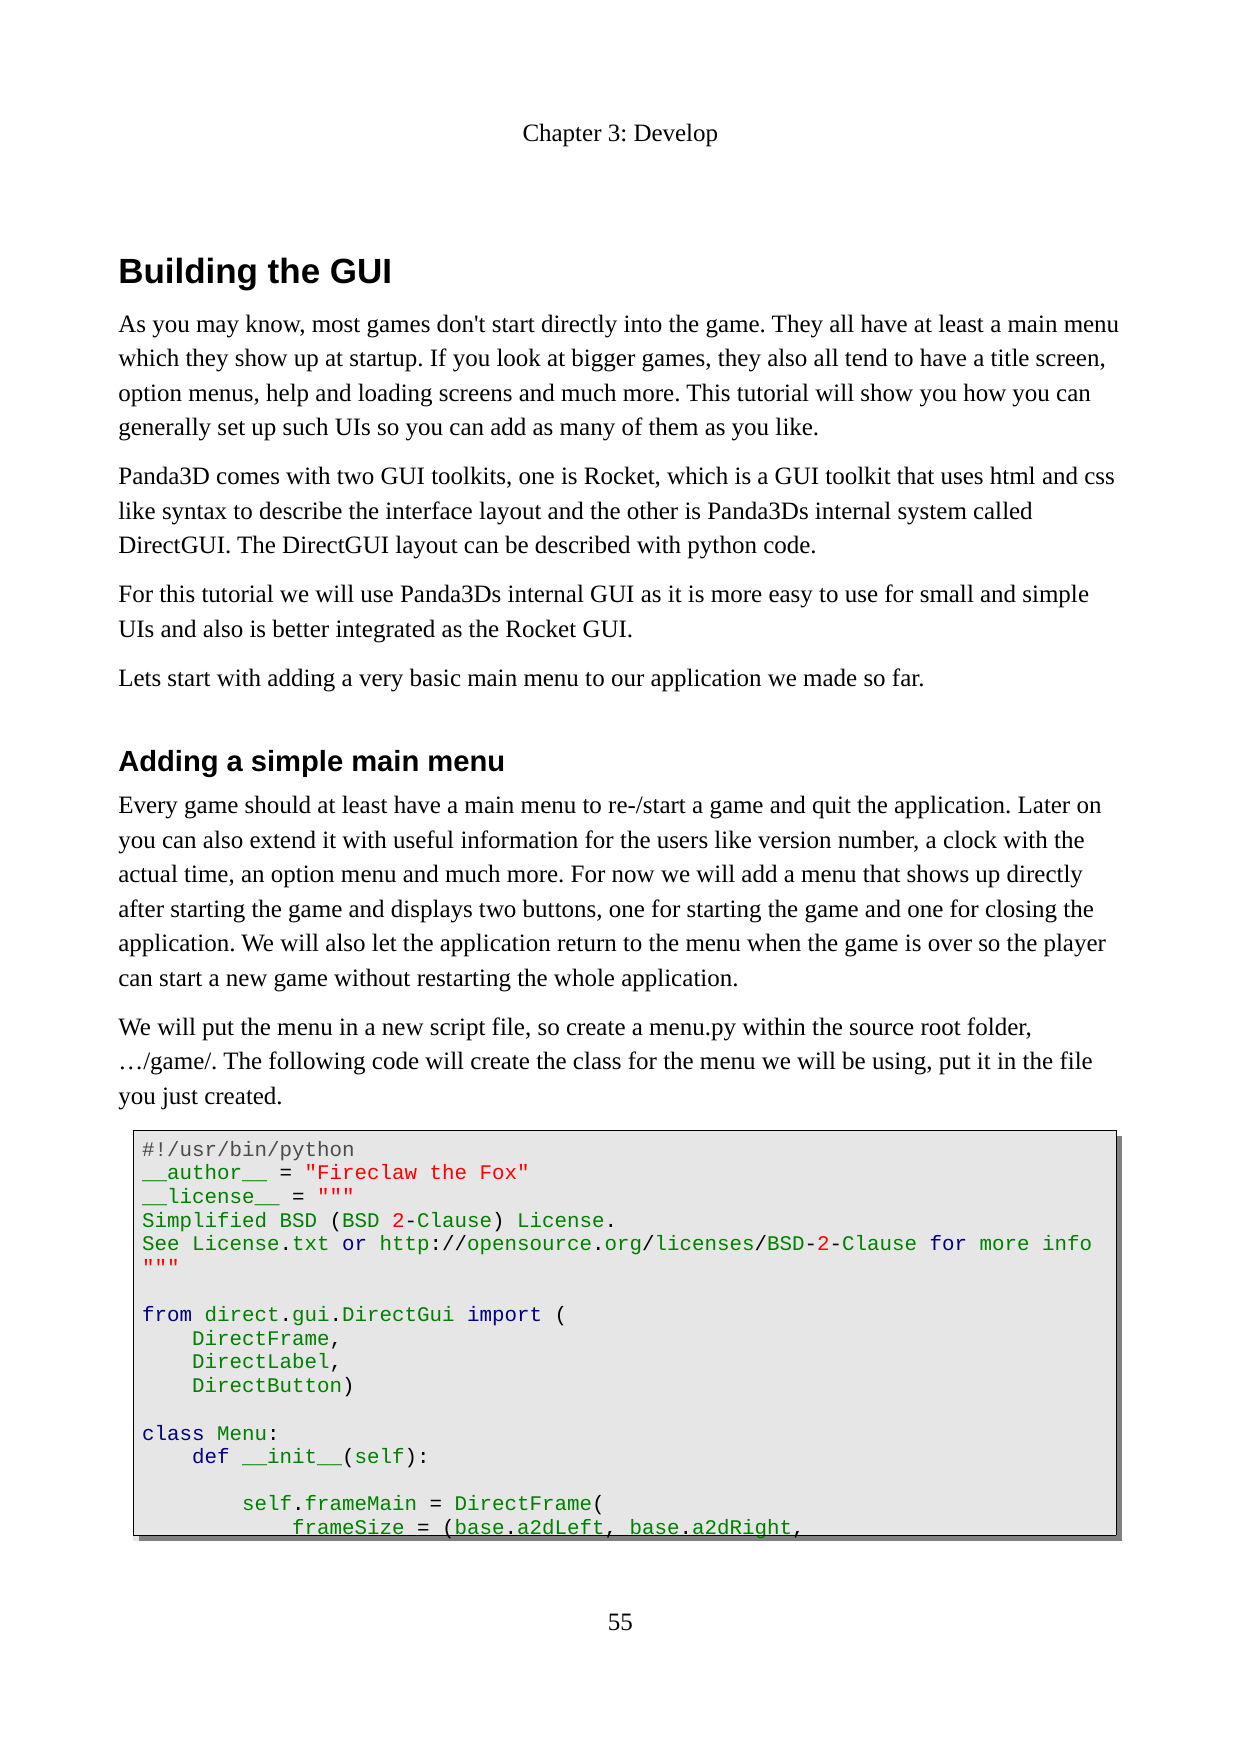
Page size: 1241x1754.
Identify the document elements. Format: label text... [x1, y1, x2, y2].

text __license__ = """ [134, 1177, 1116, 1201]
subtitle Adding a simple main menu [118, 744, 1122, 778]
text DirectLabel, [134, 1343, 1116, 1366]
text """ [134, 1248, 1116, 1272]
subtitle Building the GUI [118, 250, 1122, 290]
text DirectButton) [134, 1366, 1116, 1390]
text frameSize = (base.a2dLeft, base.a2dRight, [134, 1508, 1116, 1535]
text from direct.gui.DirectGui import ( [134, 1295, 1116, 1319]
text See License.txt or http://opensource.org/licenses/BSD-2-Clause for more info [134, 1224, 1116, 1248]
text DirectFrame, [134, 1319, 1116, 1343]
text As you may know, most games don't start directly into the game. They all have at least a main menu which they show up at startup. If you look at bigger games, they also all tend to have a title screen, option menus, help and loading screens and much more. This tutorial will show you how you can generally set up such UIs so you can add as many of them as you like. [118, 309, 1122, 441]
text self.frameMain = DirectFrame( [134, 1484, 1116, 1508]
text Simplified BSD (BSD 2-Clause) License. [134, 1201, 1116, 1224]
text class Menu: [134, 1413, 1116, 1437]
text #!/usr/bin/python [134, 1131, 1116, 1153]
text Lets start with adding a very basic main menu to our application we made so far. [118, 663, 1122, 692]
text Every game should at least have a main menu to re-/start a game and quit the application. Later on you can also extend it with useful information for the users like version number, a clock with the actual time, an option menu and much more. For now we will add a menu that shows up directly after starting the game and displays two buttons, one for starting the game and one for closing the application. We will also let the application return to the menu when the game is over so the player can start a new game without restarting the whole application. [118, 790, 1122, 991]
text def __init__(self): [134, 1437, 1116, 1461]
text __author__ = "Fireclaw the Fox" [134, 1153, 1116, 1177]
text We will put the menu in a new script file, so create a menu.py within the source root folder, …/game/. The following code will create the class for the menu we will be using, put it in the file you just created. [118, 1012, 1122, 1109]
text For this tutorial we will use Panda3Ds internal GUI as it is more easy to use for small and simple UIs and also is better integrated as the Rocket GUI. [118, 579, 1122, 642]
text Panda3D comes with two GUI toolkits, one is Rocket, which is a GUI toolkit that uses html and css like syntax to describe the interface layout and the other is Panda3Ds internal system called DirectGUI. The DirectGUI layout can be described with python code. [118, 461, 1122, 559]
